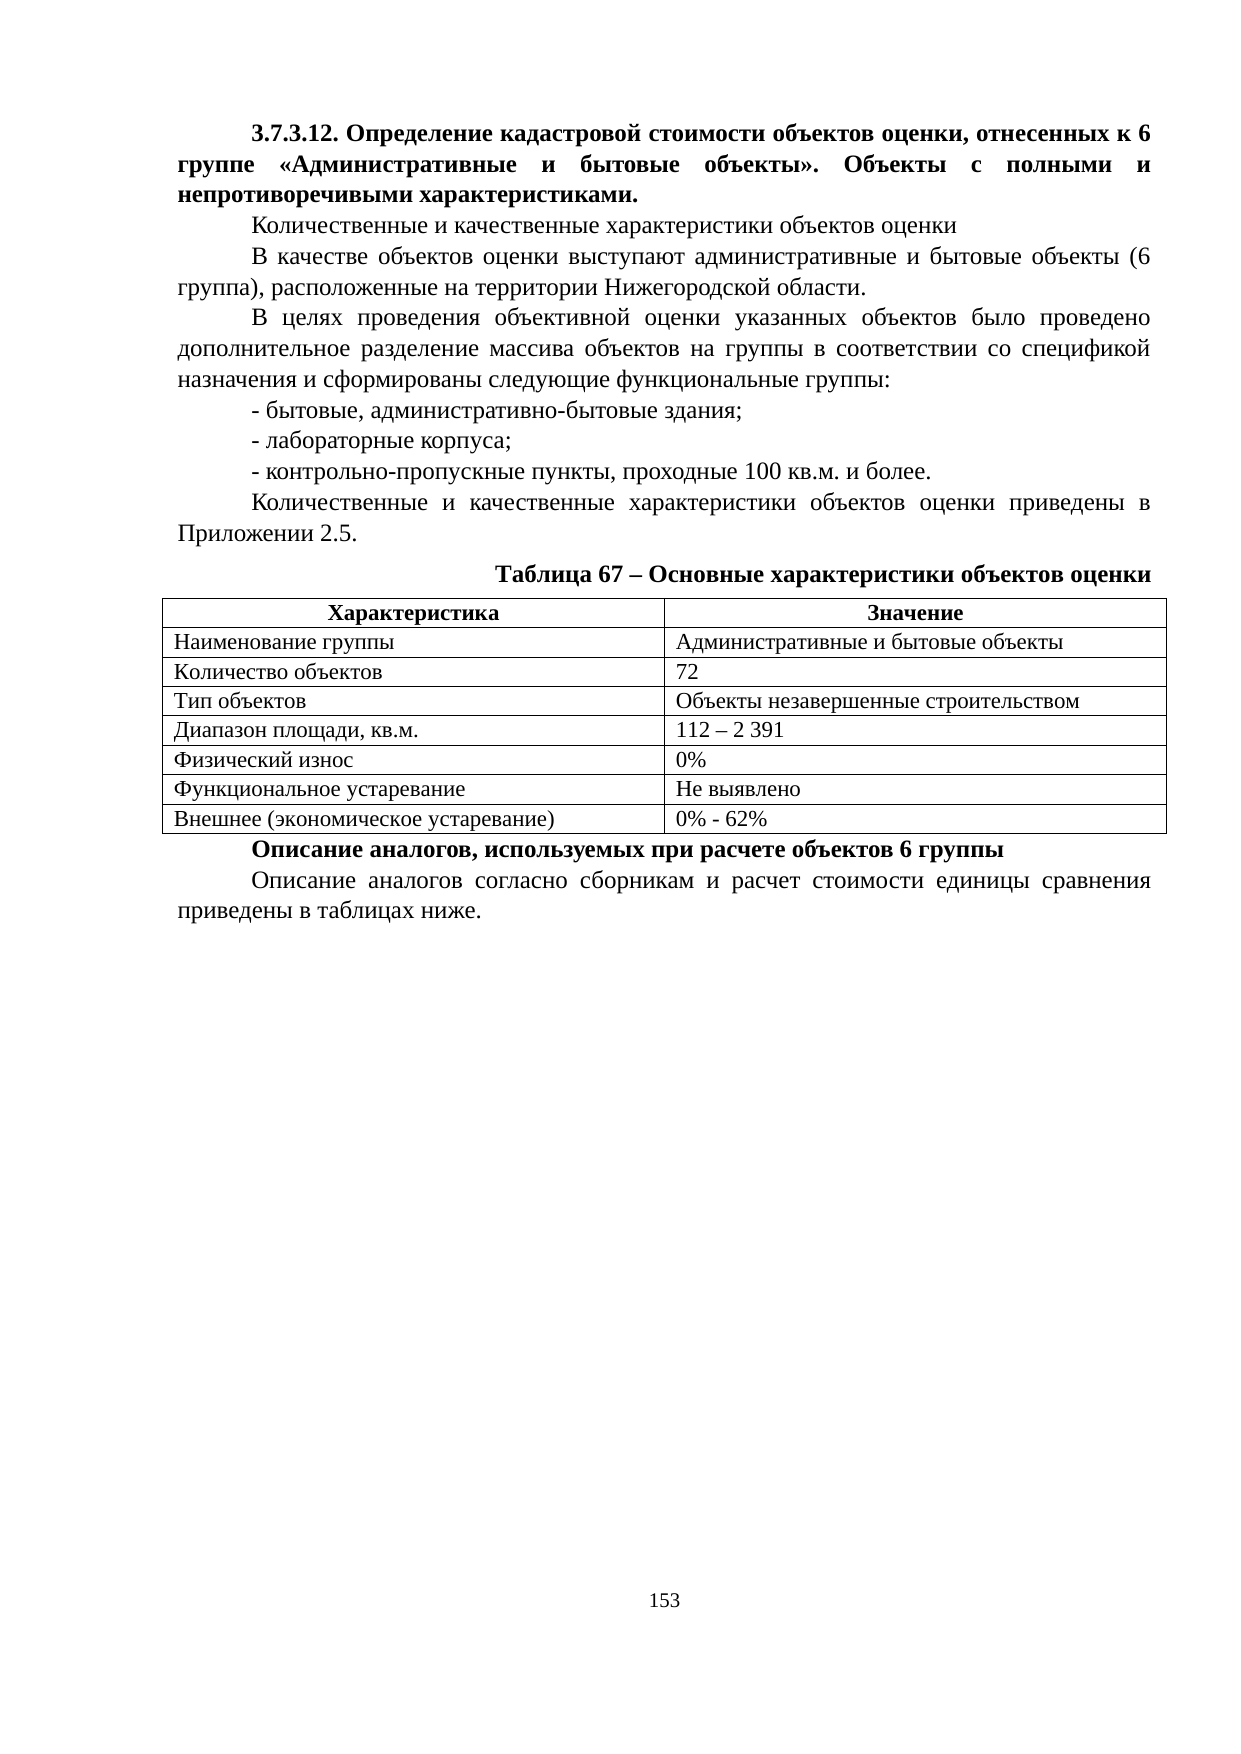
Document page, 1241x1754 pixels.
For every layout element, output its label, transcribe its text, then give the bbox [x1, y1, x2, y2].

text В целях проведения объективной оценки указанных объектов было проведено дополнительное разделение массива объектов на группы в соответствии со спецификой назначения и сформированы следующие функциональные группы: [177, 302, 1152, 393]
text Описание аналогов, используемых при расчете объектов 6 группы [177, 834, 1152, 863]
text - лабораторные корпуса; [177, 425, 1152, 454]
text Описание аналогов согласно сборникам и расчет стоимости единицы сравнения приведены в таблицах ниже. [177, 865, 1152, 924]
table_cell Физический износ [163, 746, 664, 774]
table_cell Количество объектов [163, 658, 664, 686]
text - бытовые, административно-бытовые здания; [177, 395, 1152, 423]
table_cell Диапазон площади, кв.м. [163, 716, 664, 745]
table_cell 0% - 62% [665, 805, 1166, 833]
table_cell 0% [665, 746, 1166, 774]
table_cell 112 – 2 391 [665, 716, 1166, 745]
table_cell Внешнее (экономическое устаревание) [163, 805, 664, 833]
text В качестве объектов оценки выступают административные и бытовые объекты (6 группа), расположенные на территории Нижегородской области. [177, 241, 1152, 301]
table_header Характеристика [163, 599, 664, 627]
text Таблица 67 – Основные характеристики объектов оценки [177, 559, 1152, 587]
table_cell 72 [665, 658, 1166, 686]
text Количественные и качественные характеристики объектов оценки приведены в Приложении 2.5. [177, 487, 1152, 546]
table_cell Не выявлено [665, 775, 1166, 803]
table_cell Тип объектов [163, 687, 664, 715]
text Количественные и качественные характеристики объектов оценки [177, 210, 1152, 239]
table_cell Наименование группы [163, 628, 664, 657]
table_cell Функциональное устаревание [163, 775, 664, 803]
table_cell Объекты незавершенные строительством [665, 687, 1166, 715]
table_header Значение [665, 599, 1166, 627]
table_cell Административные и бытовые объекты [665, 628, 1166, 657]
text 3.7.3.12. Определение кадастровой стоимости объектов оценки, отнесенных к 6 группе «Административные и бытовые объекты». Объекты с полными и непротиворечивыми характеристиками. [177, 118, 1152, 208]
text - контрольно-пропускные пункты, проходные 100 кв.м. и более. [177, 456, 1152, 485]
